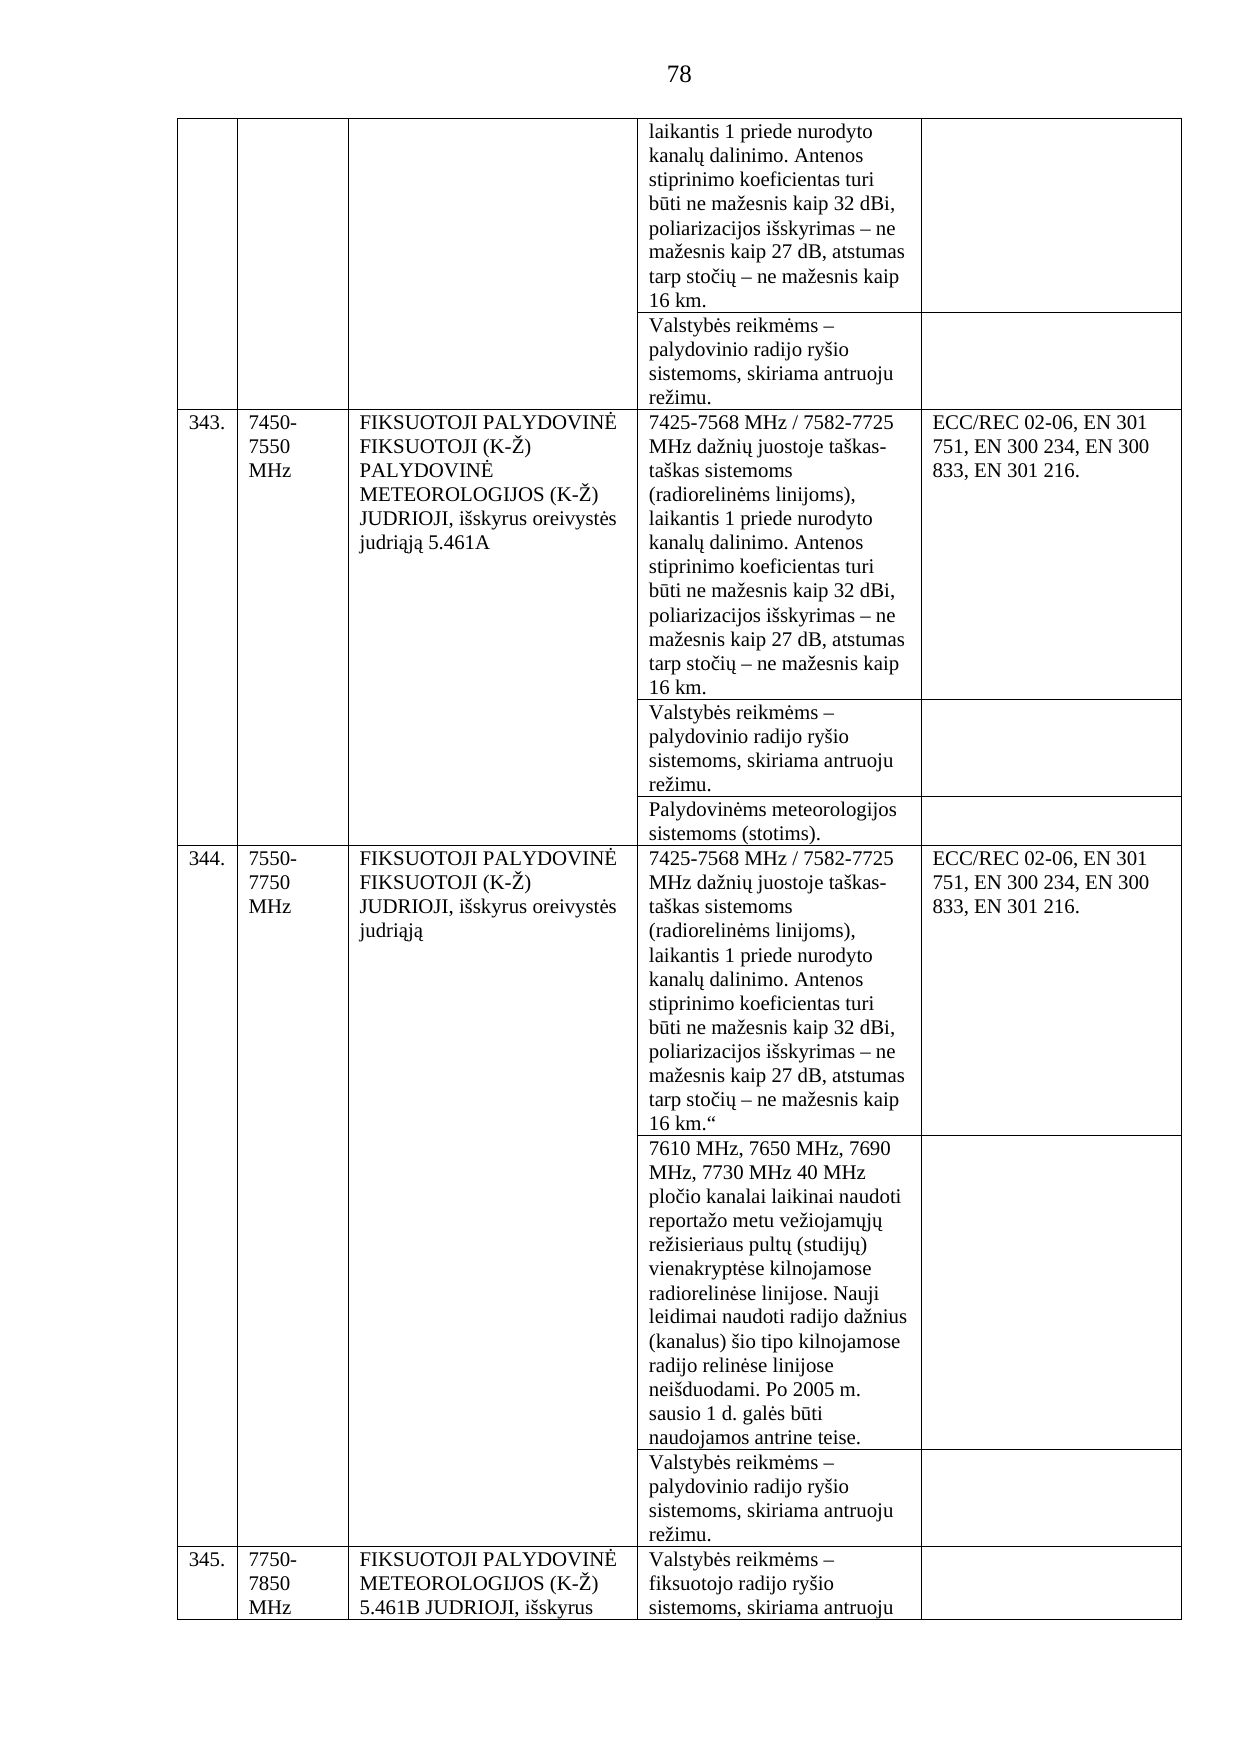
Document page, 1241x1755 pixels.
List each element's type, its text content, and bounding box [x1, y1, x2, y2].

table_cell [238, 119, 348, 409]
table_cell 7550-7750 MHz [238, 846, 348, 1546]
table_cell Valstybės reikmėms – palydovinio radijo ryšio sistemoms, skiriama antruoju režimu. [638, 700, 921, 796]
table_cell 7450-7550 MHz [238, 410, 348, 845]
table_cell [922, 1136, 1181, 1449]
table_cell [922, 700, 1181, 796]
table_cell ECC/REC 02-06, EN 301 751, EN 300 234, EN 300 833, EN 301 216. [922, 846, 1181, 1135]
table_cell Valstybės reikmėms – fiksuotojo radijo ryšio sistemoms, skiriama antruoju [638, 1547, 921, 1619]
table_cell laikantis 1 priede nurodyto kanalų dalinimo. Antenos stiprinimo koeficientas turi būti ne mažesnis kaip 32 dBi, poliarizacijos išskyrimas – ne mažesnis kaip 27 dB, atstumas tarp stočių – ne mažesnis kaip 16 km. [638, 119, 921, 312]
table_cell FIKSUOTOJI PALYDOVINĖ METEOROLOGIJOS (K-Ž) 5.461B JUDRIOJI, išskyrus [349, 1547, 637, 1619]
table_cell 345. [178, 1547, 237, 1619]
table_cell 7750-7850 MHz [238, 1547, 348, 1619]
table_cell FIKSUOTOJI PALYDOVINĖ FIKSUOTOJI (K-Ž) JUDRIOJI, išskyrus oreivystės judriąją [349, 846, 637, 1546]
table_cell [349, 119, 637, 409]
table_cell 343. [178, 410, 237, 845]
table_cell 344. [178, 846, 237, 1546]
table_cell Palydovinėms meteorologijos sistemoms (stotims). [638, 797, 921, 845]
table_cell [922, 797, 1181, 845]
table_cell [178, 119, 237, 409]
table_cell FIKSUOTOJI PALYDOVINĖ FIKSUOTOJI (K-Ž) PALYDOVINĖ METEOROLOGIJOS (K-Ž) JUDRIOJI, išskyrus oreivystės judriąją 5.461A [349, 410, 637, 845]
table_cell [922, 313, 1181, 409]
table_cell 7610 MHz, 7650 MHz, 7690 MHz, 7730 MHz 40 MHz pločio kanalai laikinai naudoti reportažo metu vežiojamųjų režisieriaus pultų (studijų) vienakryptėse kilnojamose radiorelinėse linijose. Nauji leidimai naudoti radijo dažnius (kanalus) šio tipo kilnojamose radijo relinėse linijose neišduodami. Po 2005 m. sausio 1 d. galės būti naudojamos antrine teise. [638, 1136, 921, 1449]
table_cell Valstybės reikmėms – palydovinio radijo ryšio sistemoms, skiriama antruoju režimu. [638, 313, 921, 409]
table_cell [922, 1547, 1181, 1619]
table_cell 7425-7568 MHz / 7582-7725 MHz dažnių juostoje taškas- taškas sistemoms (radiorelinėms linijoms), laikantis 1 priede nurodyto kanalų dalinimo. Antenos stiprinimo koeficientas turi būti ne mažesnis kaip 32 dBi, poliarizacijos išskyrimas – ne mažesnis kaip 27 dB, atstumas tarp stočių – ne mažesnis kaip 16 km.“ [638, 846, 921, 1135]
table_cell ECC/REC 02-06, EN 301 751, EN 300 234, EN 300 833, EN 301 216. [922, 410, 1181, 699]
table_cell Valstybės reikmėms – palydovinio radijo ryšio sistemoms, skiriama antruoju režimu. [638, 1450, 921, 1546]
table_cell 7425-7568 MHz / 7582-7725 MHz dažnių juostoje taškas- taškas sistemoms (radiorelinėms linijoms), laikantis 1 priede nurodyto kanalų dalinimo. Antenos stiprinimo koeficientas turi būti ne mažesnis kaip 32 dBi, poliarizacijos išskyrimas – ne mažesnis kaip 27 dB, atstumas tarp stočių – ne mažesnis kaip 16 km. [638, 410, 921, 699]
table_cell [922, 119, 1181, 312]
table_cell [922, 1450, 1181, 1546]
